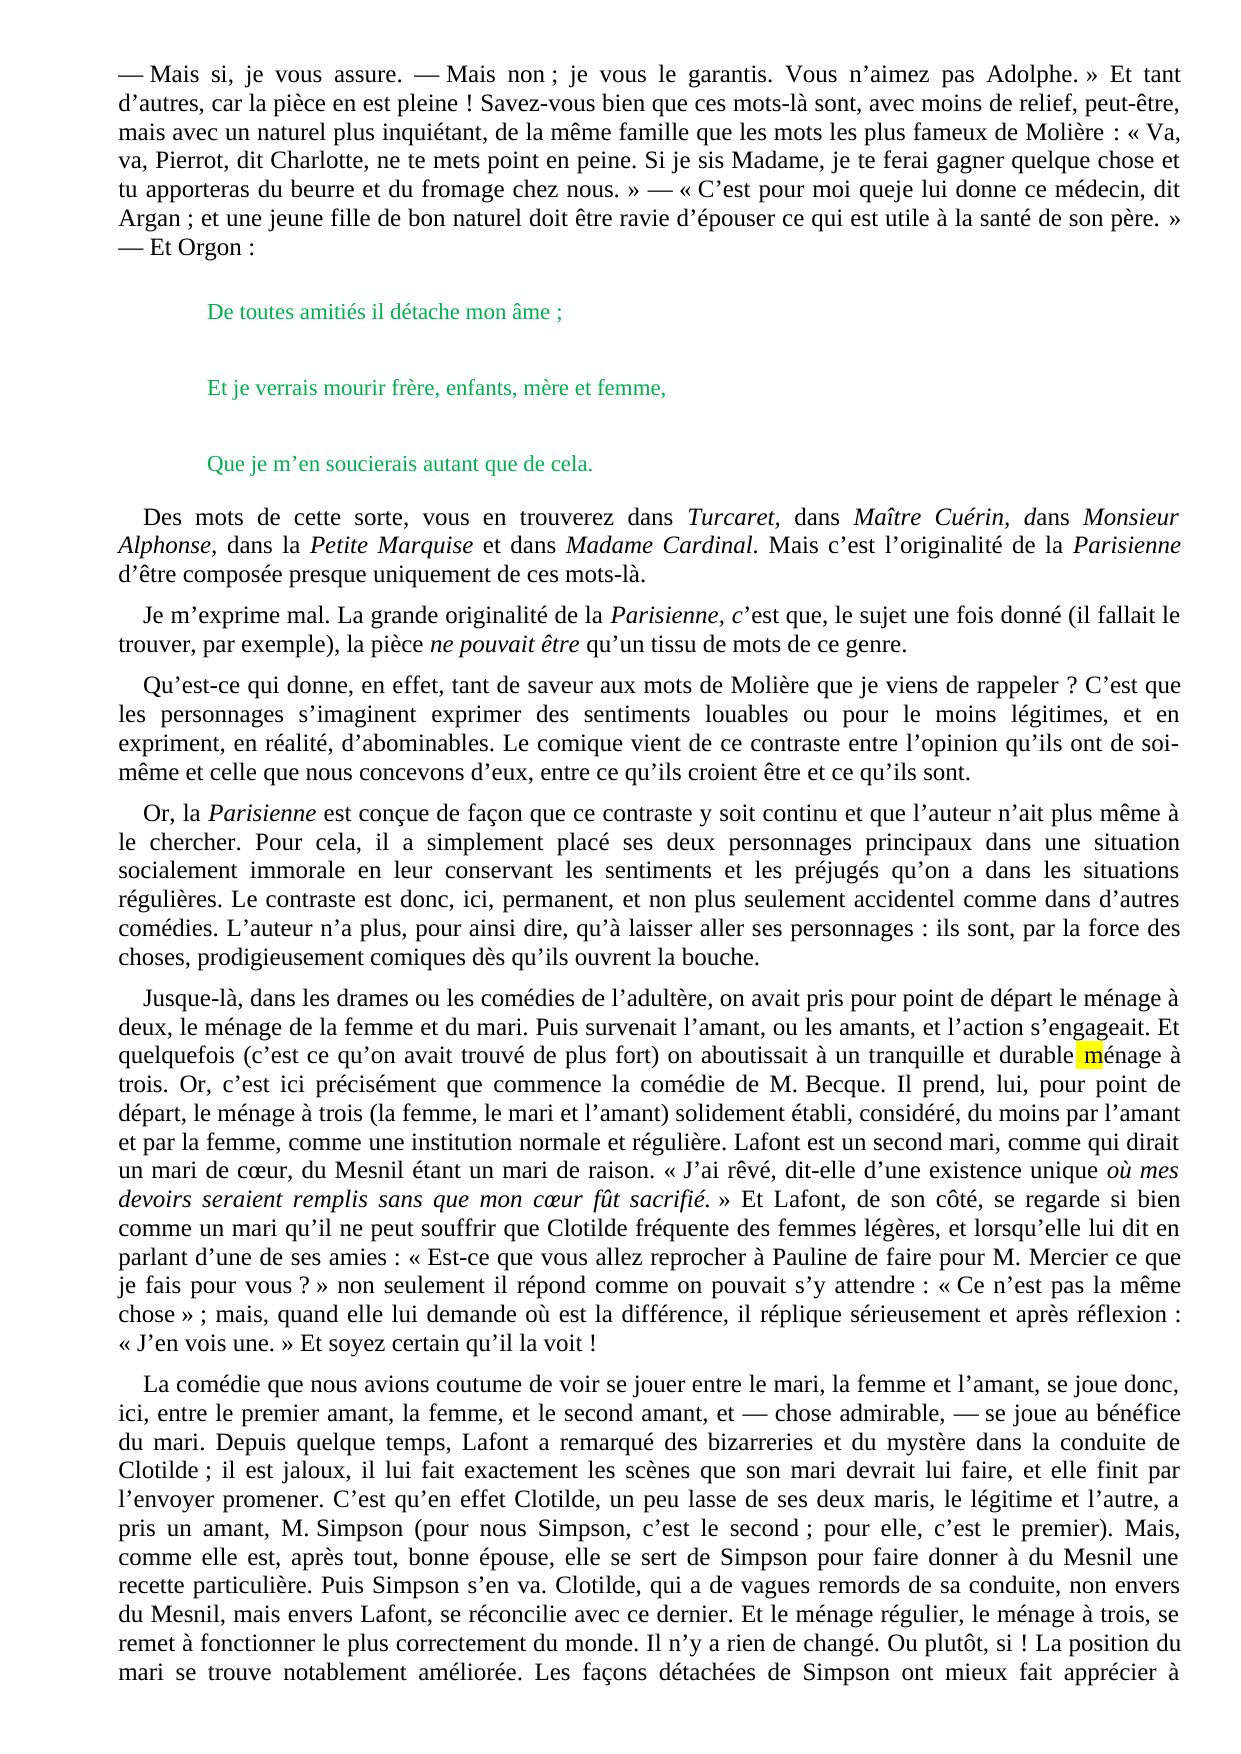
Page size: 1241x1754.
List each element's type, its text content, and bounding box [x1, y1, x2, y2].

text Jusque-là, dans les drames ou les comédies de l’adultère, on avait pris pour point de départ le ménage à deux, le ménage de la femme et du mari. Puis survenait l’amant, ou les amants, et l’action s’engageait. Et quelquefois (c’est ce qu’on avait trouvé de plus fort) on aboutissait à un tranquille et durable ménage à trois. Or, c’est ici précisément que commence la comédie de M. Becque. Il prend, lui, pour point de départ, le ménage à trois (la femme, le mari et l’amant) solidement établi, considéré, du moins par l’amant et par la femme, comme une institution normale et régulière. Lafont est un second mari, comme qui dirait un mari de cœur, du Mesnil étant un mari de raison. « J’ai rêvé, dit-elle d’une existence unique où mes devoirs seraient remplis sans que mon cœur fût sacrifié. » Et Lafont, de son côté, se regarde si bien comme un mari qu’il ne peut souffrir que Clotilde fréquente des femmes légères, et lorsqu’elle lui dit en parlant d’une de ses amies : « Est-ce que vous allez reprocher à Pauline de faire pour M. Mercier ce que je fais pour vous ? » non seulement il répond comme on pouvait s’y attendre : « Ce n’est pas la même chose » ; mais, quand elle lui demande où est la différence, il réplique sérieusement et après réflexion : « J’en vois une. » Et soyez certain qu’il la voit ! [118, 983, 1181, 1357]
text Qu’est-ce qui donne, en effet, tant de saveur aux mots de Molière que je viens de rappeler ? C’est que les personnages s’imaginent exprimer des sentiments louables ou pour le moins légitimes, et en expriment, en réalité, d’abominables. Le comique vient de ce contraste entre l’opinion qu’ils ont de soi-même et celle que nous concevons d’eux, entre ce qu’ils croient être et ce qu’ils sont. [118, 671, 1181, 786]
text De toutes amitiés il détache mon âme ; [207, 298, 1181, 324]
text Que je m’en soucierais autant que de cela. [207, 451, 1181, 477]
text — Mais si, je vous assure. — Mais non ; je vous le garantis. Vous n’aimez pas Adolphe. » Et tant d’autres, car la pièce en est pleine ! Savez-vous bien que ces mots-là sont, avec moins de relief, peut-être, mais avec un naturel plus inquiétant, de la même famille que les mots les plus fameux de Molière : « Va, va, Pierrot, dit Charlotte, ne te mets point en peine. Si je sis Madame, je te ferai gagner quelque chose et tu apporteras du beurre et du fromage chez nous. » — « C’est pour moi queje lui donne ce médecin, dit Argan ; et une jeune fille de bon naturel doit être ravie d’épouser ce qui est utile à la santé de son père. » — Et Orgon : [118, 59, 1181, 260]
text Des mots de cette sorte, vous en trouverez dans Turcaret, dans Maître Cuérin, dans Monsieur Alphonse, dans la Petite Marquise et dans Madame Cardinal. Mais c’est l’originalité de la Parisienne d’être composée presque uniquement de ces mots-là. [118, 502, 1181, 588]
text Or, la Parisienne est conçue de façon que ce contraste y soit continu et que l’auteur n’ait plus même à le chercher. Pour cela, il a simplement placé ses deux personnages principaux dans une situation socialement immorale en leur conservant les sentiments et les préjugés qu’on a dans les situations régulières. Le contraste est donc, ici, permanent, et non plus seulement accidentel comme dans d’autres comédies. L’auteur n’a plus, pour ainsi dire, qu’à laisser aller ses personnages : ils sont, par la force des choses, prodigieusement comiques dès qu’ils ouvrent la bouche. [118, 798, 1181, 971]
text La comédie que nous avions coutume de voir se jouer entre le mari, la femme et l’amant, se joue donc, ici, entre le premier amant, la femme, et le second amant, et — chose admirable, — se joue au bénéfice du mari. Depuis quelque temps, Lafont a remarqué des bizarreries et du mystère dans la conduite de Clotilde ; il est jaloux, il lui fait exactement les scènes que son mari devrait lui faire, et elle finit par l’envoyer promener. C’est qu’en effet Clotilde, un peu lasse de ses deux maris, le légitime et l’autre, a pris un amant, M. Simpson (pour nous Simpson, c’est le second ; pour elle, c’est le premier). Mais, comme elle est, après tout, bonne épouse, elle se sert de Simpson pour faire donner à du Mesnil une recette particulière. Puis Simpson s’en va. Clotilde, qui a de vagues remords de sa conduite, non envers du Mesnil, mais envers Lafont, se réconcilie avec ce dernier. Et le ménage régulier, le ménage à trois, se remet à fonctionner le plus correctement du monde. Il n’y a rien de changé. Ou plutôt, si ! La position du mari se trouve notablement améliorée. Les façons détachées de Simpson ont mieux fait apprécier à [118, 1369, 1181, 1686]
text Et je verrais mourir frère, enfants, mère et femme, [207, 374, 1181, 401]
text Je m’exprime mal. La grande originalité de la Parisienne, c’est que, le sujet une fois donné (il fallait le trouver, par exemple), la pièce ne pouvait être qu’un tissu de mots de ce genre. [118, 601, 1181, 658]
